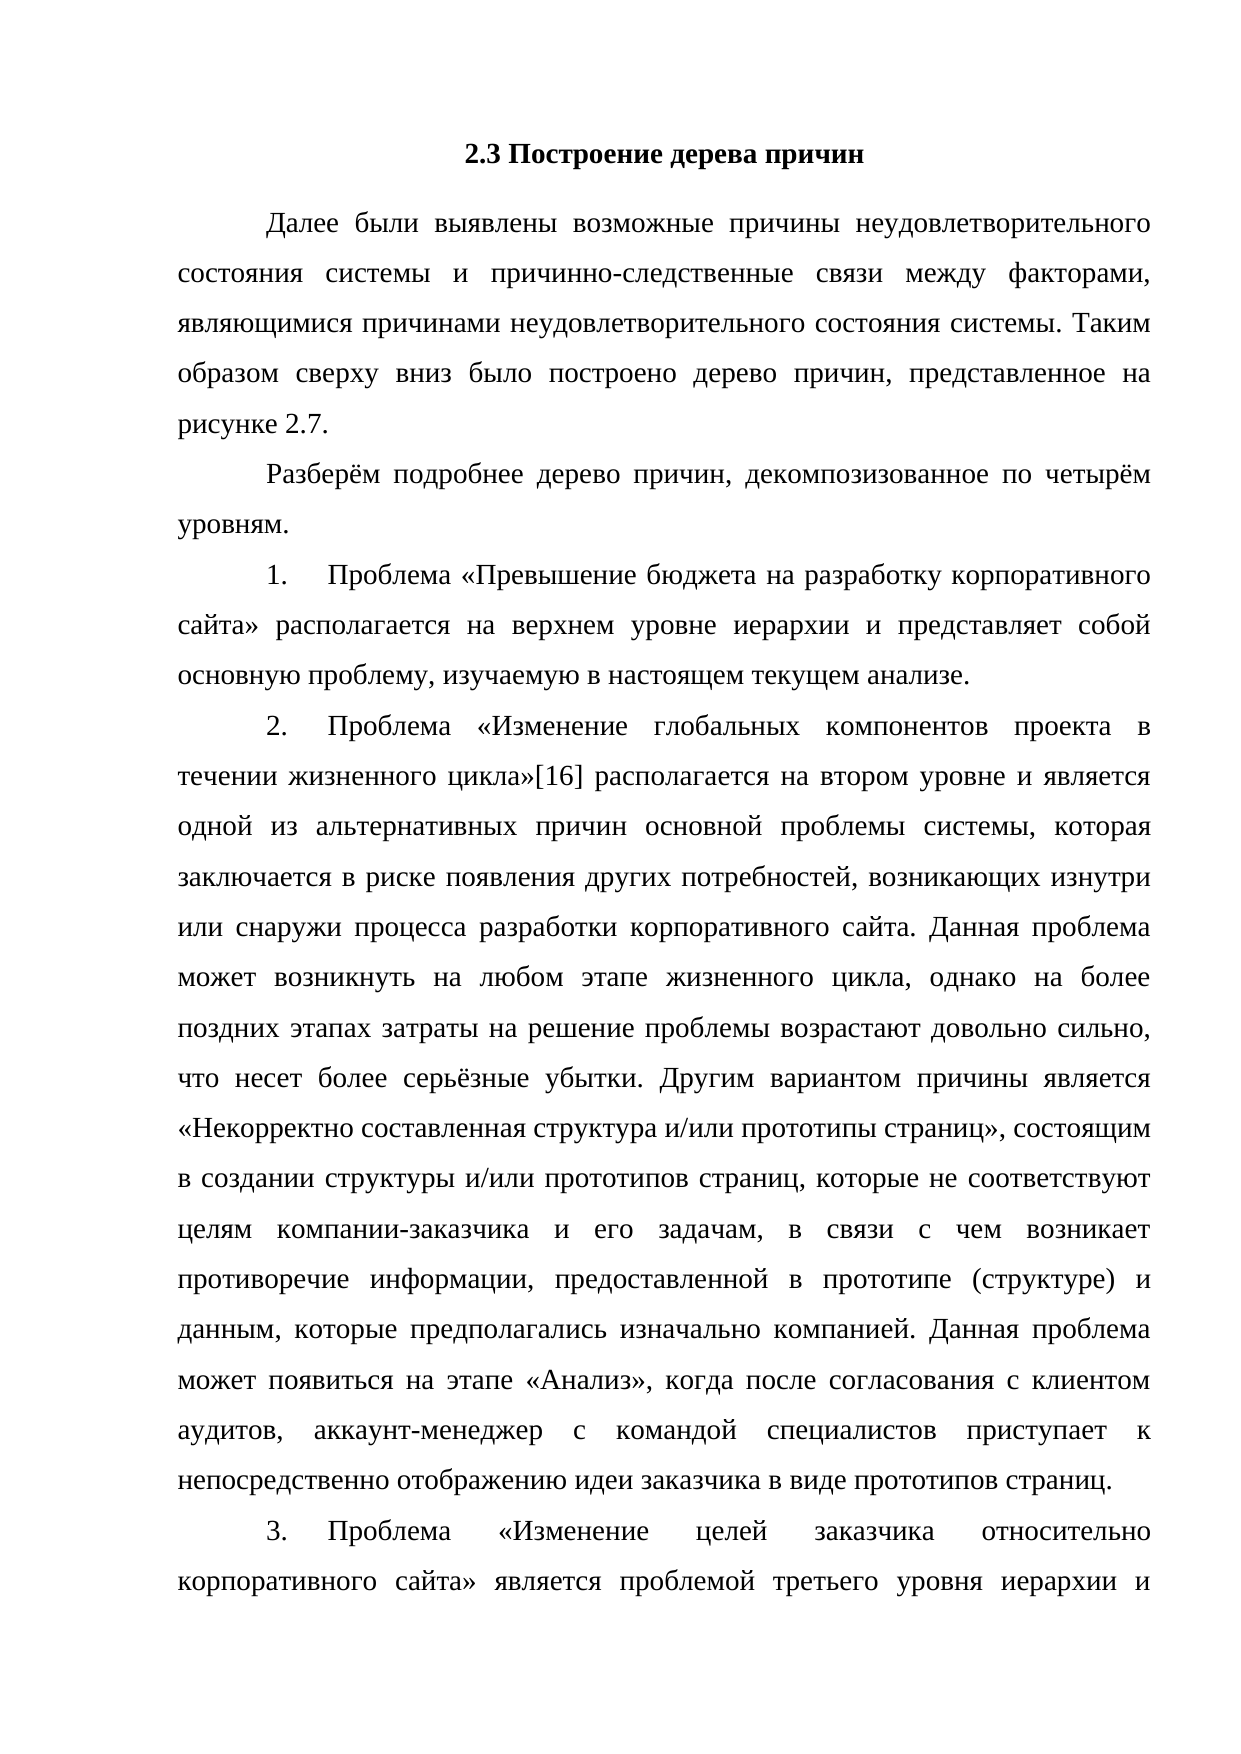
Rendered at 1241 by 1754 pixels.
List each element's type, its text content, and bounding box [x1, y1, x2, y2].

subtitle 2.3 Построение дерева причин [177, 136, 1152, 169]
list Проблема «Превышение бюджета на разработку корпоративного сайта» располагается на верхнем уровне иерархии и представляет собой основную проблему, изучаемую в настоящем текущем анализе. [177, 557, 1152, 691]
text Разберём подробнее дерево причин, декомпозизованное по четырём уровням. [177, 456, 1152, 540]
text Далее были выявлены возможные причины неудовлетворительного состояния системы и причинно-следственные связи между факторами, являющимися причинами неудовлетворительного состояния системы. Таким образом сверху вниз было построено дерево причин, представленное на рисунке 2.7. [177, 205, 1152, 439]
list Проблема «Изменение глобальных компонентов проекта в течении жизненного цикла»[16] располагается на втором уровне и является одной из альтернативных причин основной проблемы системы, которая заключается в риске появления других потребностей, возникающих изнутри или снаружи процесса разработки корпоративного сайта. Данная проблема может возникнуть на любом этапе жизненного цикла, однако на более поздних этапах затраты на решение проблемы возрастают довольно сильно, что несет более серьёзные убытки. Другим вариантом причины является «Некорректно составленная структура и/или прототипы страниц», состоящим в создании структуры и/или прототипов страниц, которые не соответствуют целям компании-заказчика и его задачам, в связи с чем возникает противоречие информации, предоставленной в прототипе (структуре) и данным, которые предполагались изначально компанией. Данная проблема может появиться на этапе «Анализ», когда после согласования с клиентом аудитов, аккаунт-менеджер с командой специалистов приступает к непосредственно отображению идеи заказчика в виде прототипов страниц. [177, 708, 1152, 1496]
list Проблема «Изменение целей заказчика относительно корпоративного сайта» является проблемой третьего уровня иерархии и [177, 1513, 1152, 1597]
